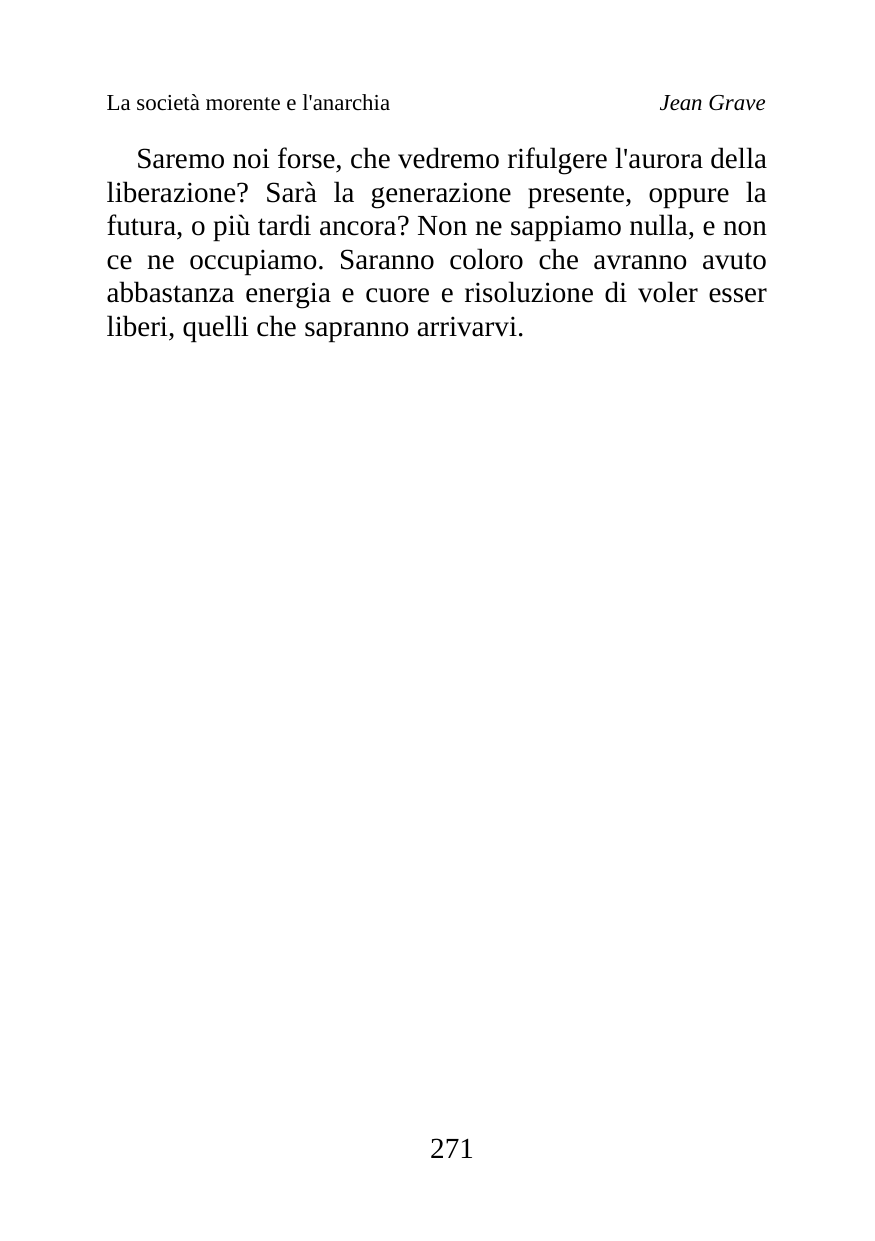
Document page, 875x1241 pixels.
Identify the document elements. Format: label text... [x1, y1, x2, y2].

text Saremo noi forse, che vedremo rifulgere l'aurora della liberazione? Sarà la generazione presente, oppure la futura, o più tardi ancora? Non ne sappiamo nulla, e non ce ne occupiamo. Saranno coloro che avranno avuto abbastanza energia e cuore e risoluzione di voler esser liberi, quelli che sapranno arrivarvi. [106, 141, 768, 343]
